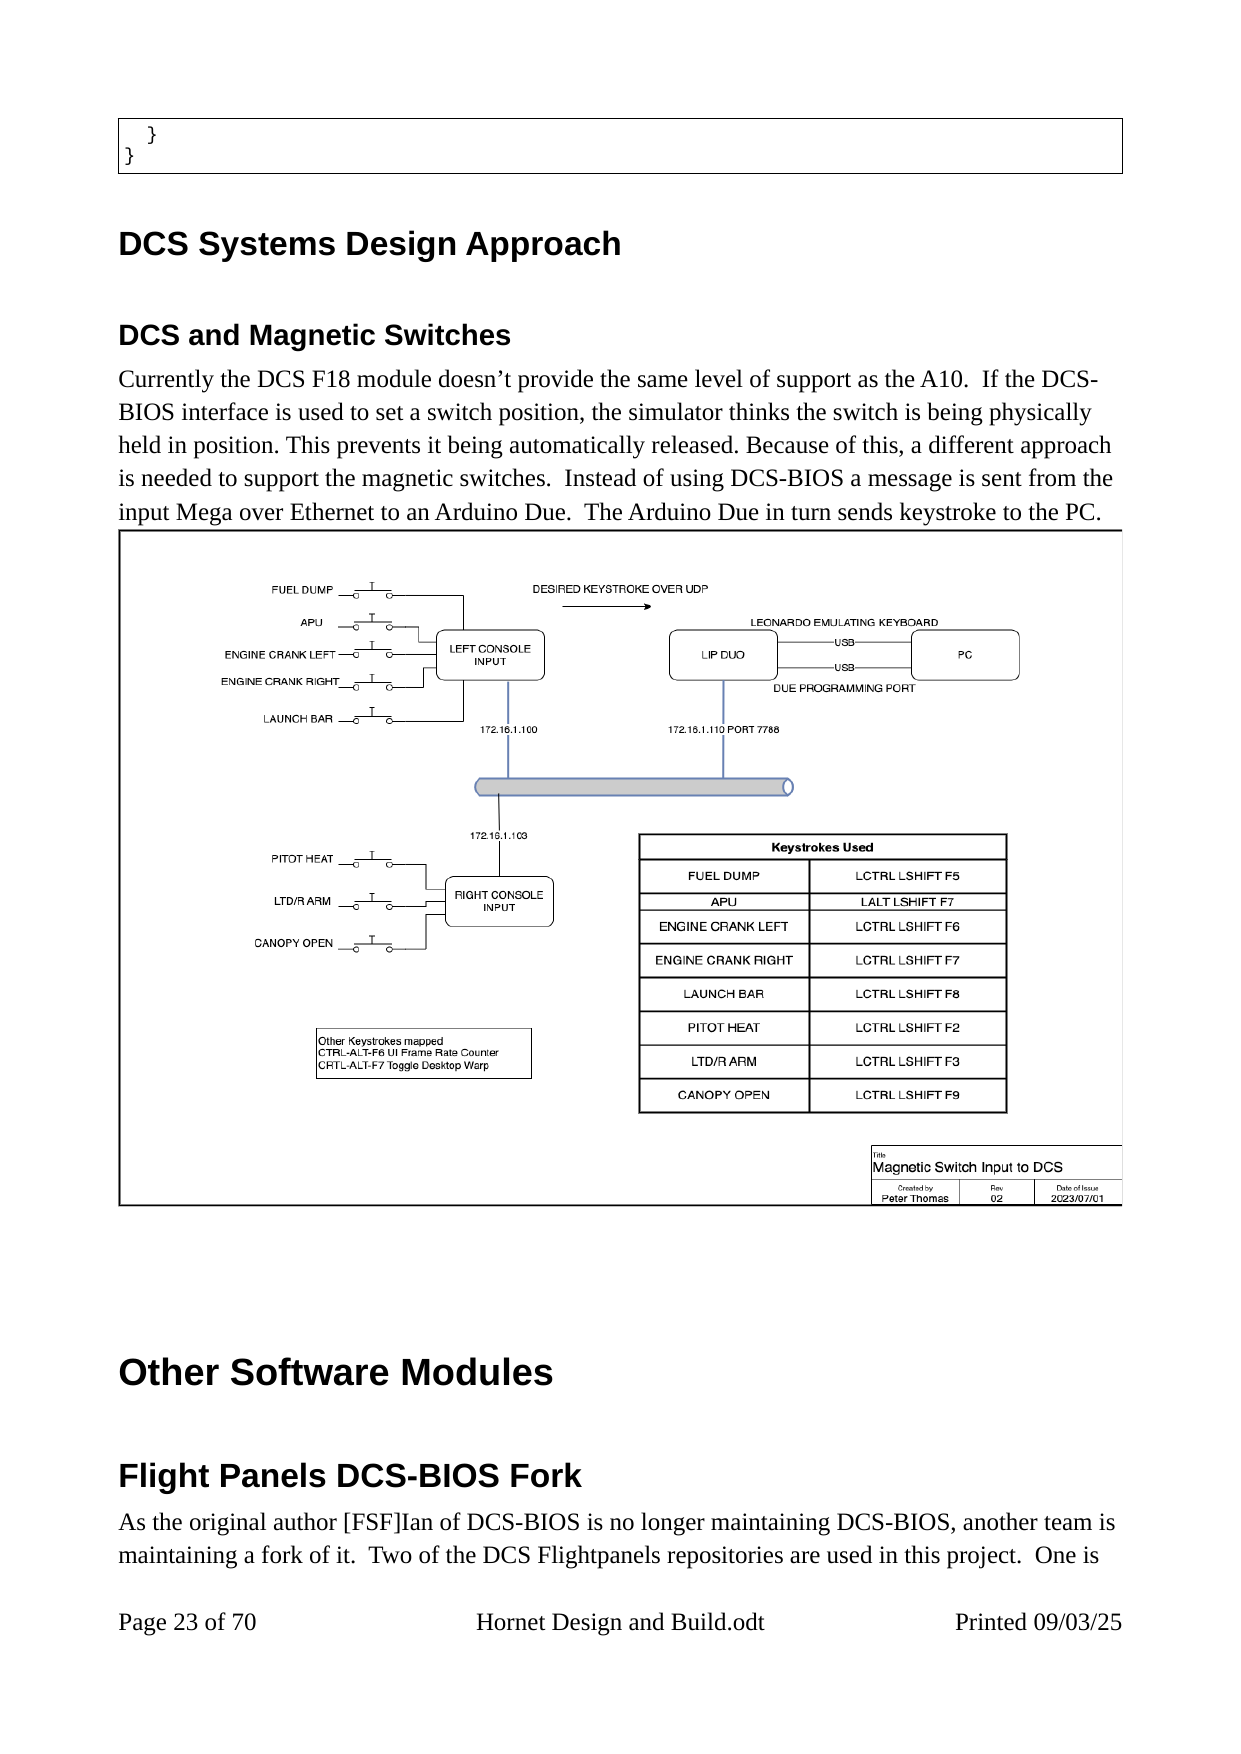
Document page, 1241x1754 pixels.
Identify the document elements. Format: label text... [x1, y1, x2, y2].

picture [118, 529, 1123, 1259]
subtitle Other Software Modules [118, 1350, 1122, 1394]
text Currently the DCS F18 module doesn’t provide the same level of support as the A10. If the DCS-BIOS interface is used to set a switch position, the simulator thinks the switch is being physically held in position. This prevents it being automatically released. Because of this, a different approach is needed to support the magnetic switches. Instead of using DCS-BIOS a message is sent from the input Mega over Ethernet to an Arduino Due. The Arduino Due in turn sends keystroke to the PC. [118, 364, 1122, 525]
table_header } } [119, 119, 1122, 173]
text As the original author [FSF]Ian of DCS-BIOS is no longer maintaining DCS-BIOS, another team is maintaining a fork of it. Two of the DCS Flightpanels repositories are used in this project. One is [118, 1507, 1122, 1569]
subtitle DCS Systems Design Approach [118, 224, 1122, 262]
subtitle DCS and Magnetic Switches [118, 318, 1122, 352]
subtitle Flight Panels DCS-BIOS Fork [118, 1456, 1122, 1494]
